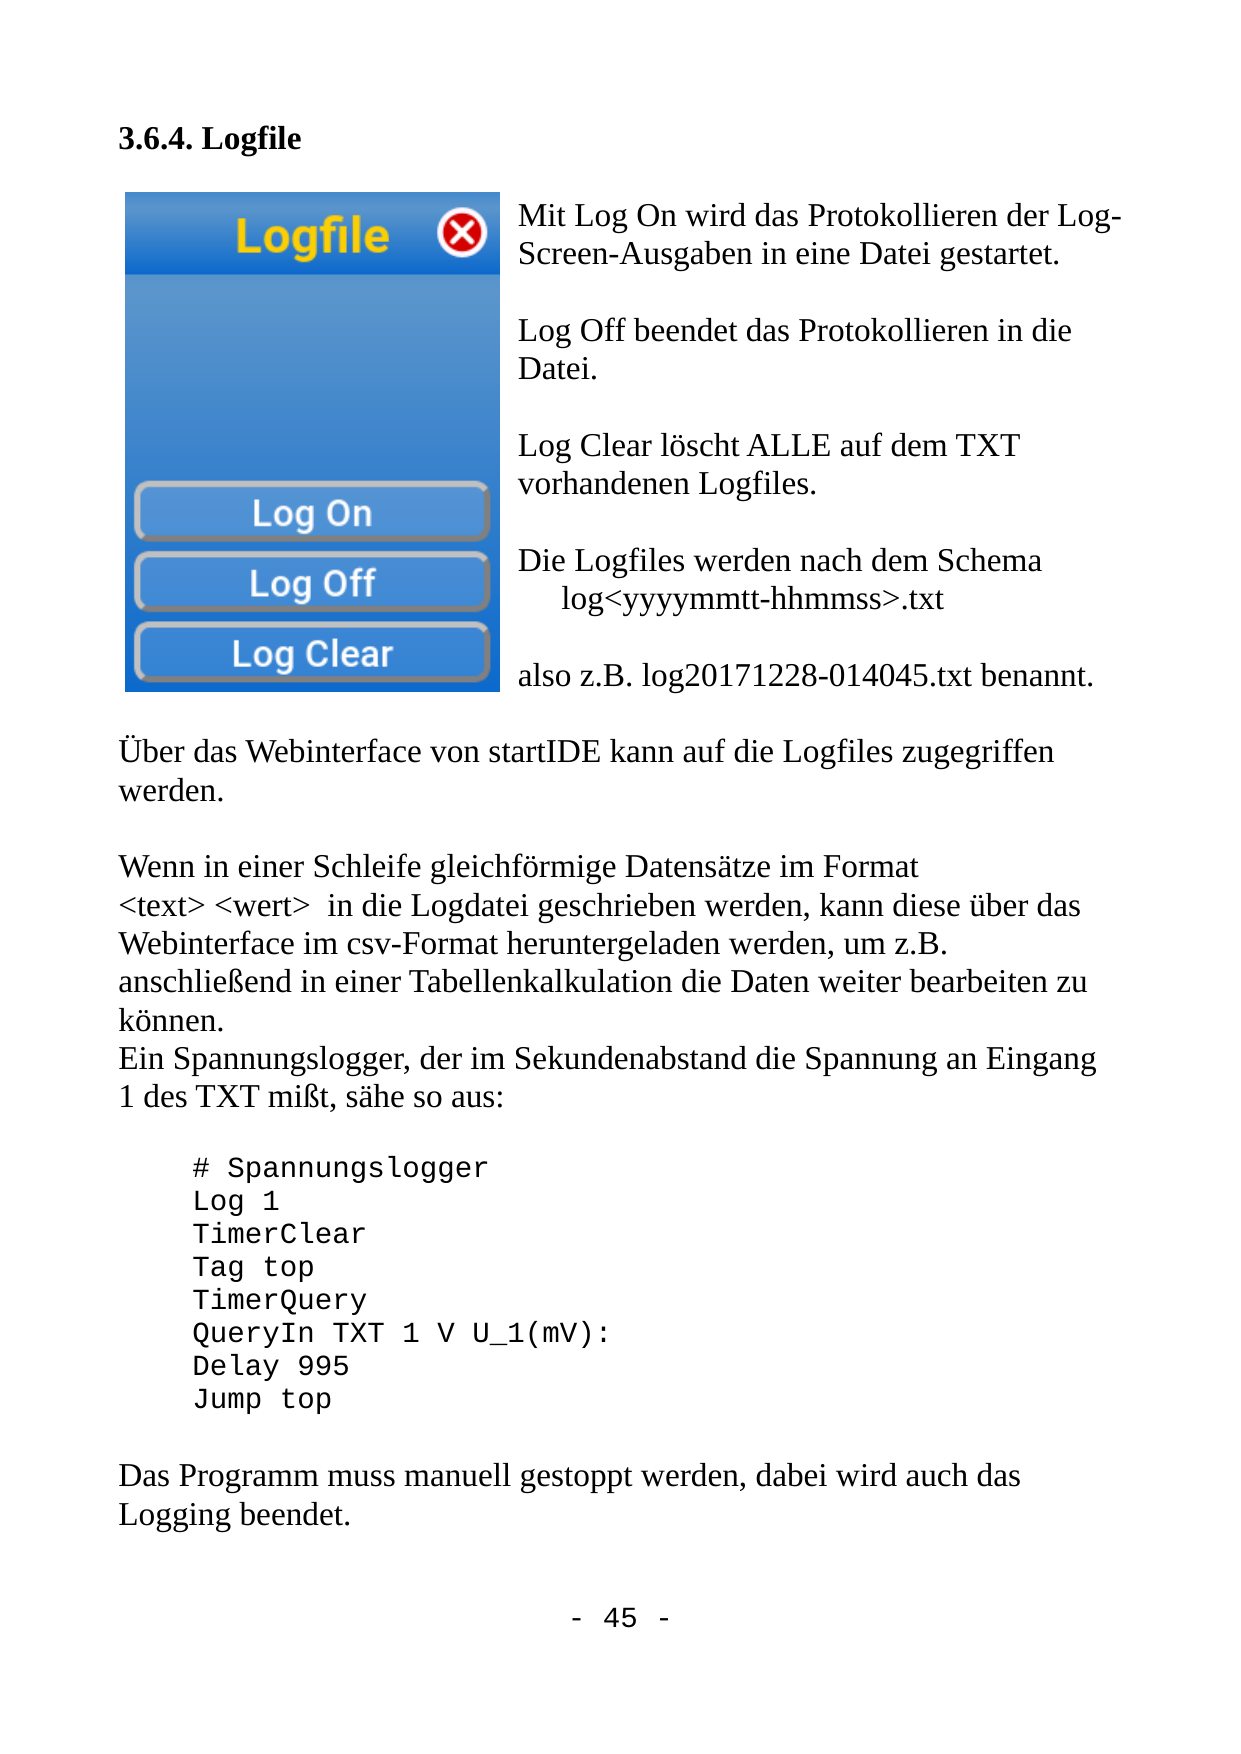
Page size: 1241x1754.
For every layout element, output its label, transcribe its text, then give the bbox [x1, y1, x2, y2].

text Mit Log On wird das Protokollieren der Log-Screen-Ausgaben in eine Datei gestartet. [500, 195, 1122, 271]
text Log 1 [118, 1186, 1122, 1219]
text TimerQuery [118, 1285, 1122, 1318]
text Jump top [118, 1384, 1122, 1417]
text Wenn in einer Schleife gleichförmige Datensätze im Format [118, 846, 1122, 885]
text Das Programm muss manuell gestoppt werden, dabei wird auch das Logging beendet. [118, 1456, 1122, 1532]
picture [125, 192, 500, 692]
text Ein Spannungslogger, der im Sekundenabstand die Spannung an Eingang 1 des TXT mißt, sähe so aus: [118, 1038, 1122, 1115]
text Log Off beendet das Protokollieren in die Datei. [500, 310, 1122, 386]
text Delay 995 [118, 1351, 1122, 1384]
text # Spannungslogger [118, 1153, 1122, 1186]
text Tag top [118, 1252, 1122, 1285]
text <text> <wert> in die Logdatei geschrieben werden, kann diese über das Webinterface im csv-Format heruntergeladen werden, um z.B. anschließend in einer Tabellenkalkulation die Daten weiter bearbeiten zu können. [118, 885, 1122, 1038]
text Die Logfiles werden nach dem Schema [500, 540, 1122, 578]
text log<yyyymmtt-hhmmss>.txt [500, 578, 1122, 616]
text TimerClear [118, 1219, 1122, 1252]
text 3.6.4. Logfile [118, 118, 1122, 156]
text Über das Webinterface von startIDE kann auf die Logfiles zugegriffen werden. [118, 731, 1122, 808]
text QueryIn TXT 1 V U_1(mV): [118, 1318, 1122, 1351]
text Log Clear löscht ALLE auf dem TXT vorhandenen Logfiles. [500, 425, 1122, 501]
text also z.B. log20171228-014045.txt benannt. [118, 655, 1122, 693]
